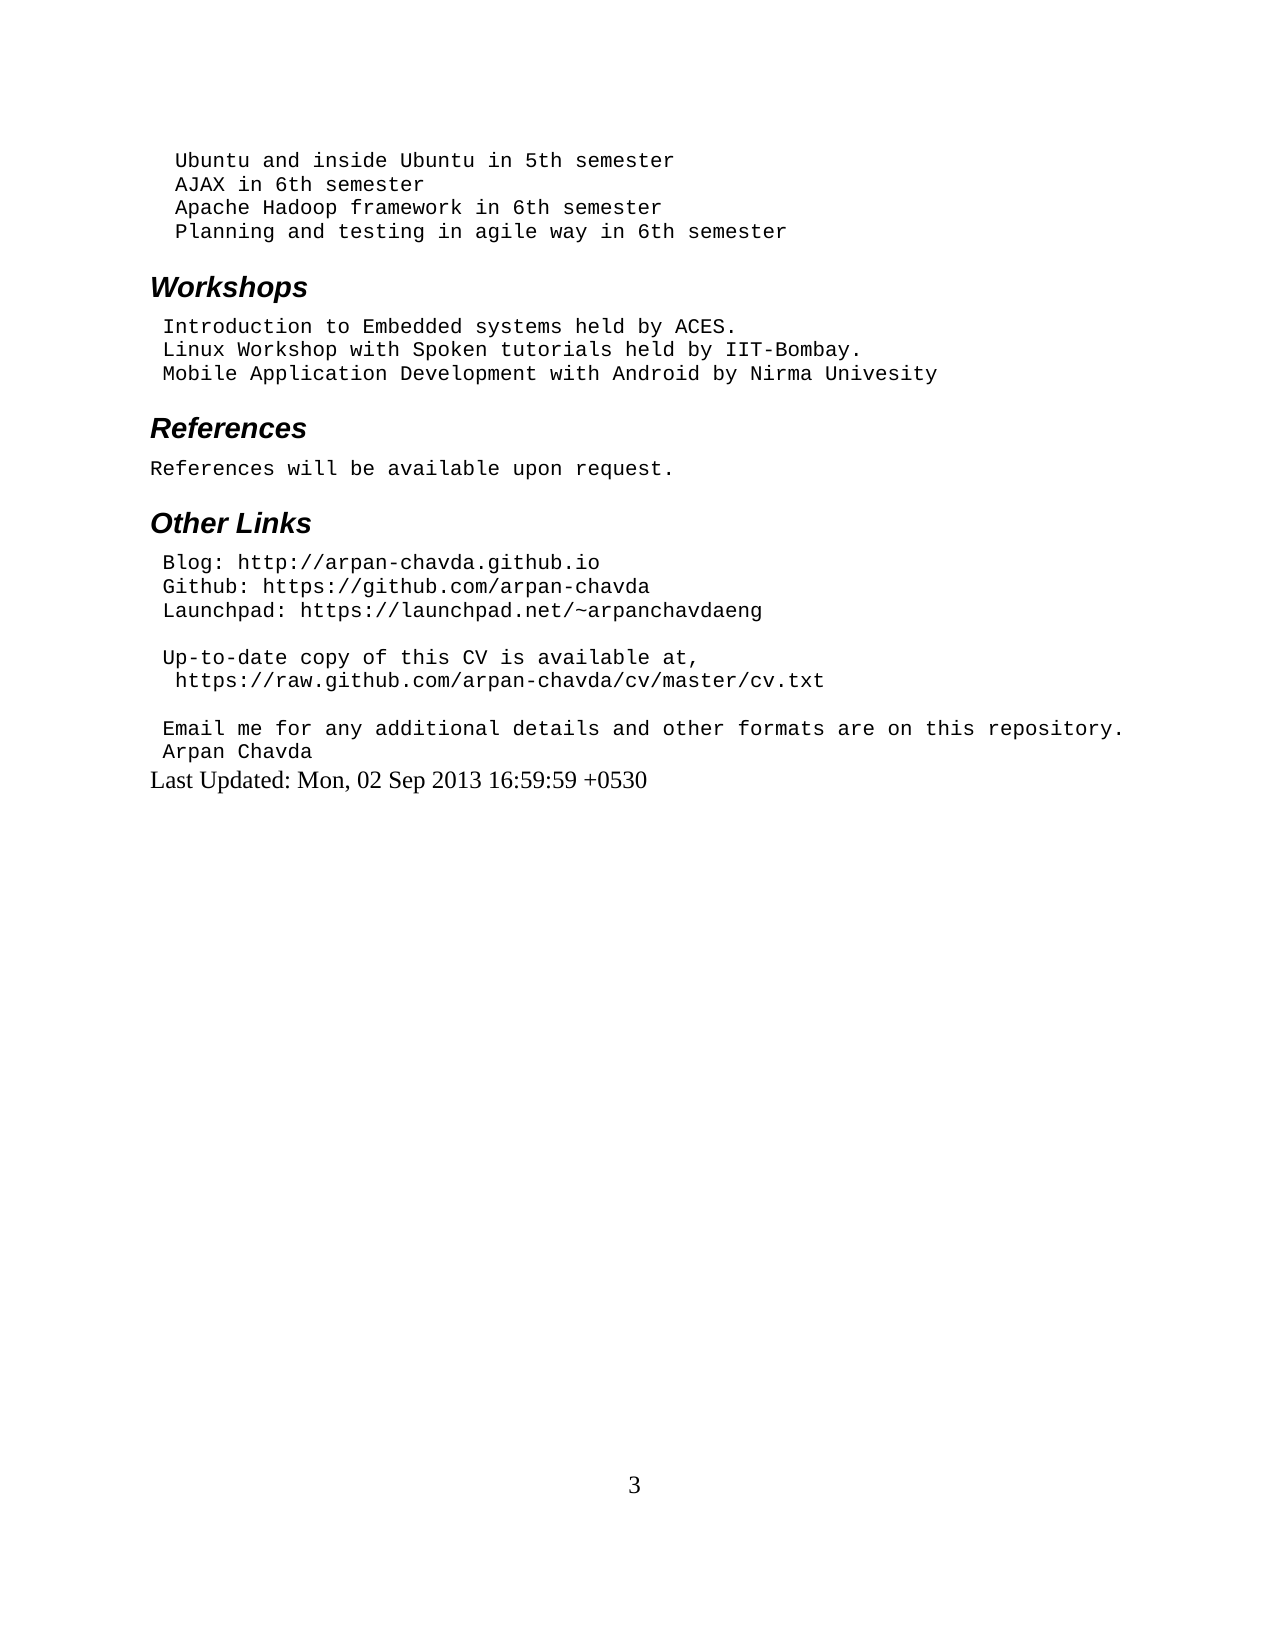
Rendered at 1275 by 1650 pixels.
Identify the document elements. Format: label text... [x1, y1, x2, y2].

text Launchpad: https://launchpad.net/~arpanchavdaeng [150, 599, 1125, 623]
text Arpan Chavda [150, 741, 1125, 765]
text Mobile Application Development with Android by Nirma Univesity [150, 363, 1125, 387]
text Linux Workshop with Spoken tutorials held by IIT-Bombay. [150, 339, 1125, 363]
text Planning and testing in agile way in 6th semester [150, 221, 1125, 244]
text Github: https://github.com/arpan-chavda [150, 576, 1125, 599]
text Last Updated: Mon, 02 Sep 2013 16:59:59 +0530 [150, 765, 1125, 794]
text References will be available upon request. [150, 458, 1125, 481]
text Blog: http://arpan-chavda.github.io [150, 552, 1125, 576]
text Ubuntu and inside Ubuntu in 5th semester [150, 150, 1125, 174]
text Up-to-date copy of this CV is available at, [150, 647, 1125, 671]
subtitle Other Links [150, 506, 1125, 540]
text Email me for any additional details and other formats are on this repository. [150, 718, 1125, 741]
subtitle Workshops [150, 269, 1125, 303]
text Apache Hadoop framework in 6th semester [150, 197, 1125, 221]
text AJAX in 6th semester [150, 174, 1125, 197]
text Introduction to Embedded systems held by ACES. [150, 316, 1125, 339]
text https://raw.github.com/arpan-chavda/cv/master/cv.txt [150, 671, 1125, 694]
subtitle References [150, 412, 1125, 445]
